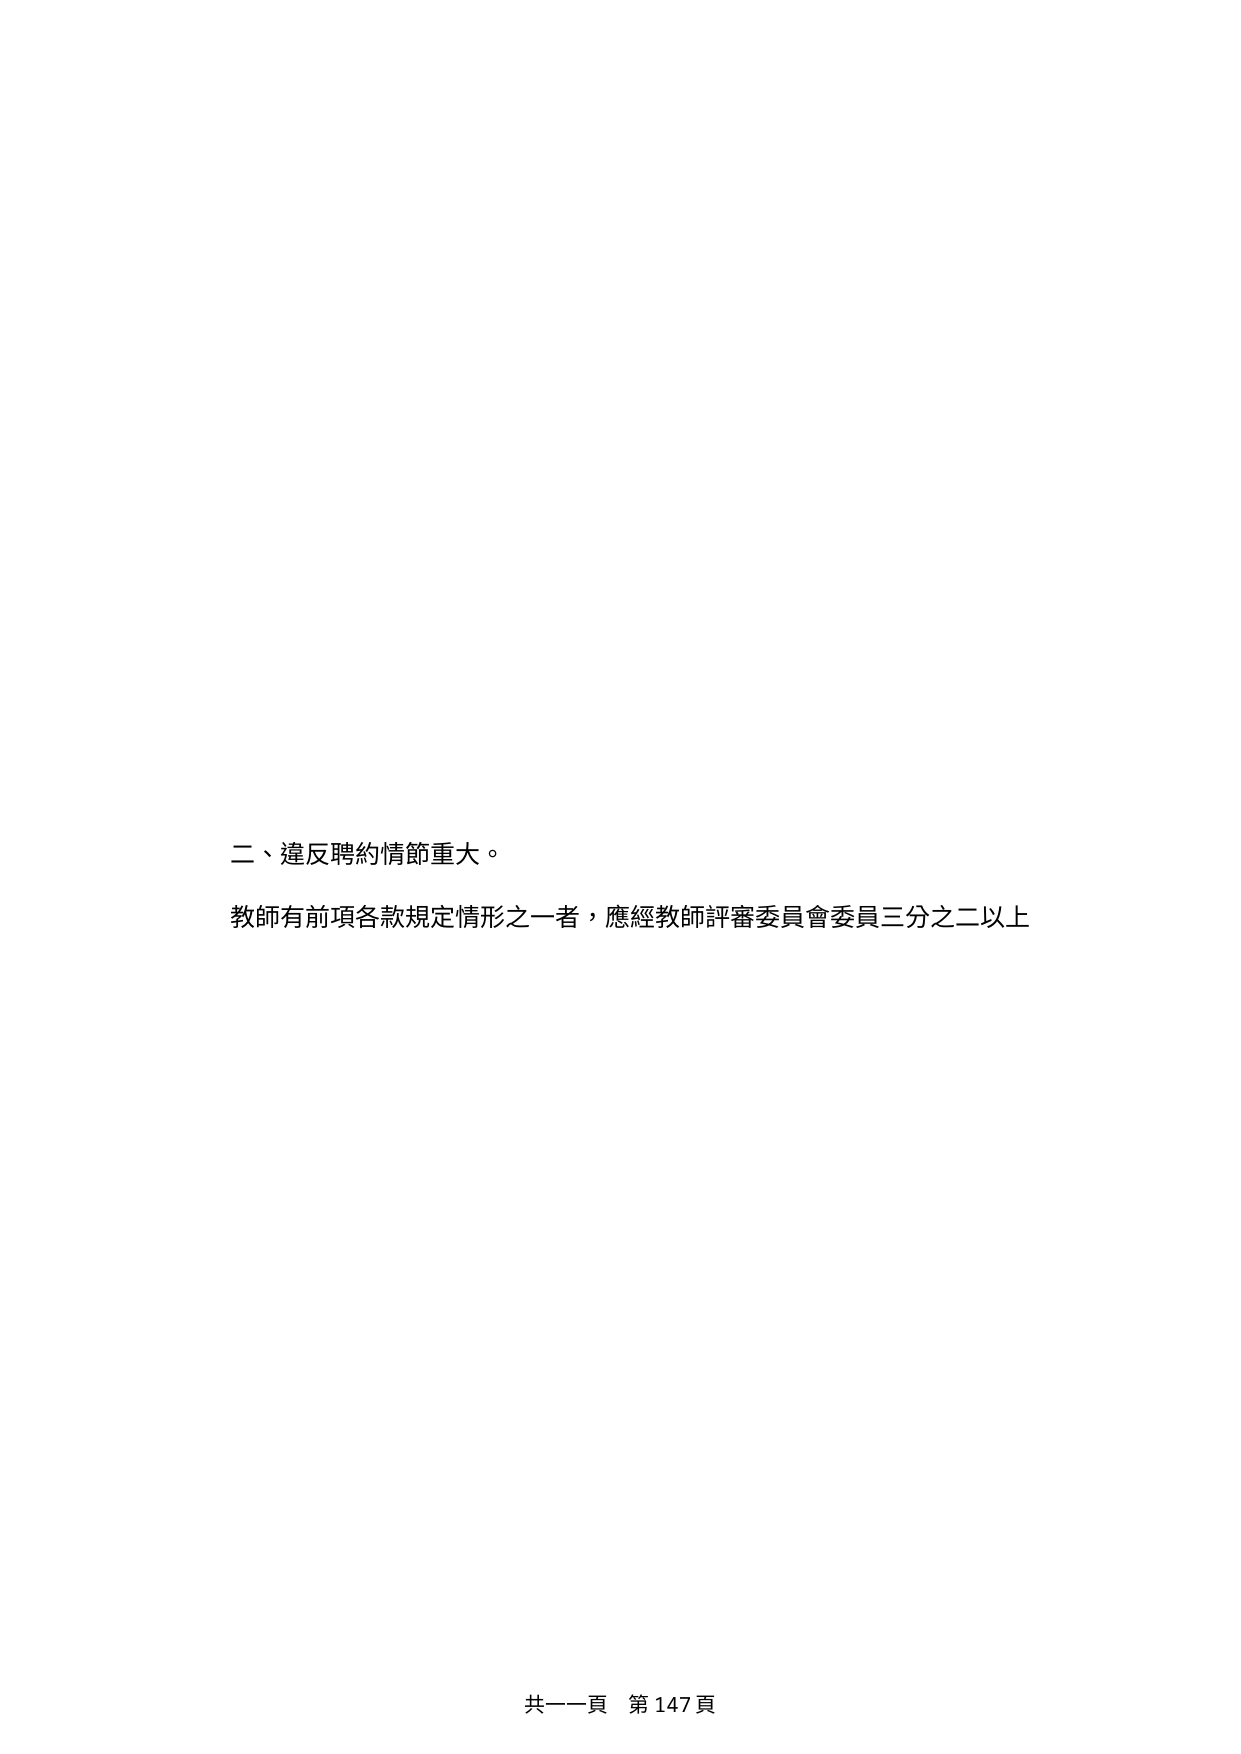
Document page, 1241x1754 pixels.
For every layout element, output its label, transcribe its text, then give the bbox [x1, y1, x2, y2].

text 教師有前項各款規定情形之一者，應經教師評審委員會委員三分之二以上 [118, 874, 1122, 936]
text 二、違反聘約情節重大。 [118, 811, 1122, 874]
